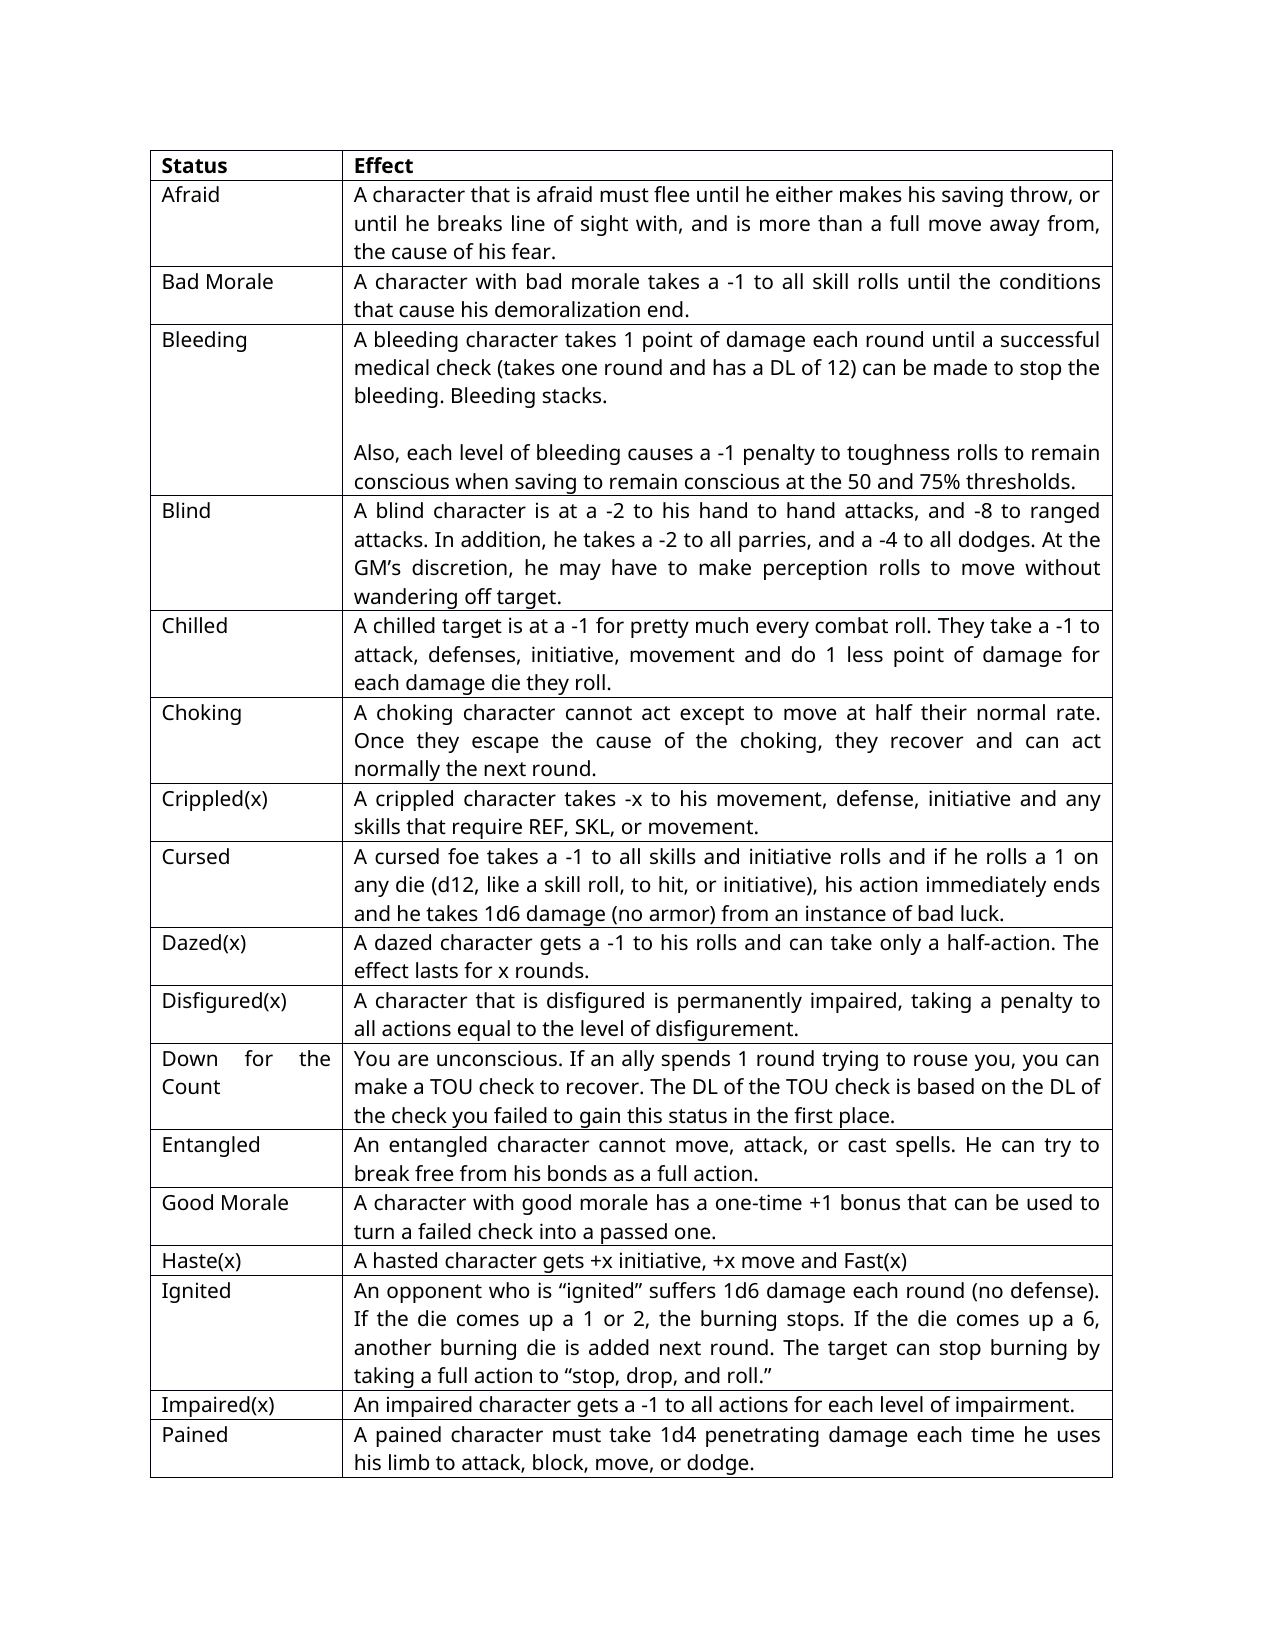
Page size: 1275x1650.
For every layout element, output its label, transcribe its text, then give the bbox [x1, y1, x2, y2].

table_cell Crippled(x) [151, 784, 342, 841]
table_cell Impaired(x) [151, 1391, 342, 1419]
table_cell A chilled target is at a -1 for pretty much every combat roll. They take a -1 to attack, defenses, initiative, movement and do 1 less point of damage for each damage die they roll. [343, 611, 1112, 697]
table_cell Cursed [151, 842, 342, 927]
table_cell Chilled [151, 611, 342, 697]
table_cell You are unconscious. If an ally spends 1 round trying to rouse you, you can make a TOU check to recover. The DL of the TOU check is based on the DL of the check you failed to gain this status in the first place. [343, 1044, 1112, 1129]
table_cell Dazed(x) [151, 928, 342, 985]
table_cell A character that is afraid must flee until he either makes his saving throw, or until he breaks line of sight with, and is more than a full move away from, the cause of his fear. [343, 181, 1112, 266]
table_cell A pained character must take 1d4 penetrating damage each time he uses his limb to attack, block, move, or dodge. [343, 1420, 1112, 1477]
table_cell Bad Morale [151, 267, 342, 324]
table_cell Disfigured(x) [151, 986, 342, 1043]
table_cell A cursed foe takes a -1 to all skills and initiative rolls and if he rolls a 1 on any die (d12, like a skill roll, to hit, or initiative), his action immediately ends and he takes 1d6 damage (no armor) from an instance of bad luck. [343, 842, 1112, 927]
table_cell An impaired character gets a -1 to all actions for each level of impairment. [343, 1391, 1112, 1419]
table_cell Good Morale [151, 1188, 342, 1245]
table_cell Entangled [151, 1130, 342, 1187]
table_cell Bleeding [151, 325, 342, 495]
table_cell Down for the Count [151, 1044, 342, 1129]
table_cell Haste(x) [151, 1246, 342, 1275]
table_cell A choking character cannot act except to move at half their normal rate. Once they escape the cause of the choking, they recover and can act normally the next round. [343, 698, 1112, 783]
table_cell A hasted character gets +x initiative, +x move and Fast(x) [343, 1246, 1112, 1275]
table_cell Blind [151, 496, 342, 610]
table_cell Choking [151, 698, 342, 783]
table_cell A bleeding character takes 1 point of damage each round until a successful medical check (takes one round and has a DL of 12) can be made to stop the bleeding. Bleeding stacks. Also, each level of bleeding causes a -1 penalty to toughness rolls to remain conscious when saving to remain conscious at the 50 and 75% thresholds. [343, 325, 1112, 495]
table_header Effect [343, 151, 1112, 179]
table_cell A character with bad morale takes a -1 to all skill rolls until the conditions that cause his demoralization end. [343, 267, 1112, 324]
table_cell An entangled character cannot move, attack, or cast spells. He can try to break free from his bonds as a full action. [343, 1130, 1112, 1187]
table_cell An opponent who is “ignited” suffers 1d6 damage each round (no defense). If the die comes up a 1 or 2, the burning stops. If the die comes up a 6, another burning die is added next round. The target can stop burning by taking a full action to “stop, drop, and roll.” [343, 1276, 1112, 1389]
table_cell A character that is disfigured is permanently impaired, taking a penalty to all actions equal to the level of disfigurement. [343, 986, 1112, 1043]
table_cell Afraid [151, 181, 342, 266]
table_header Status [151, 151, 342, 179]
table_cell Ignited [151, 1276, 342, 1389]
table_cell A blind character is at a -2 to his hand to hand attacks, and -8 to ranged attacks. In addition, he takes a -2 to all parries, and a -4 to all dodges. At the GM’s discretion, he may have to make perception rolls to move without wandering off target. [343, 496, 1112, 610]
table_cell A crippled character takes -x to his movement, defense, initiative and any skills that require REF, SKL, or movement. [343, 784, 1112, 841]
table_cell A character with good morale has a one-time +1 bonus that can be used to turn a failed check into a passed one. [343, 1188, 1112, 1245]
table_cell A dazed character gets a -1 to his rolls and can take only a half-action. The effect lasts for x rounds. [343, 928, 1112, 985]
table_cell Pained [151, 1420, 342, 1477]
